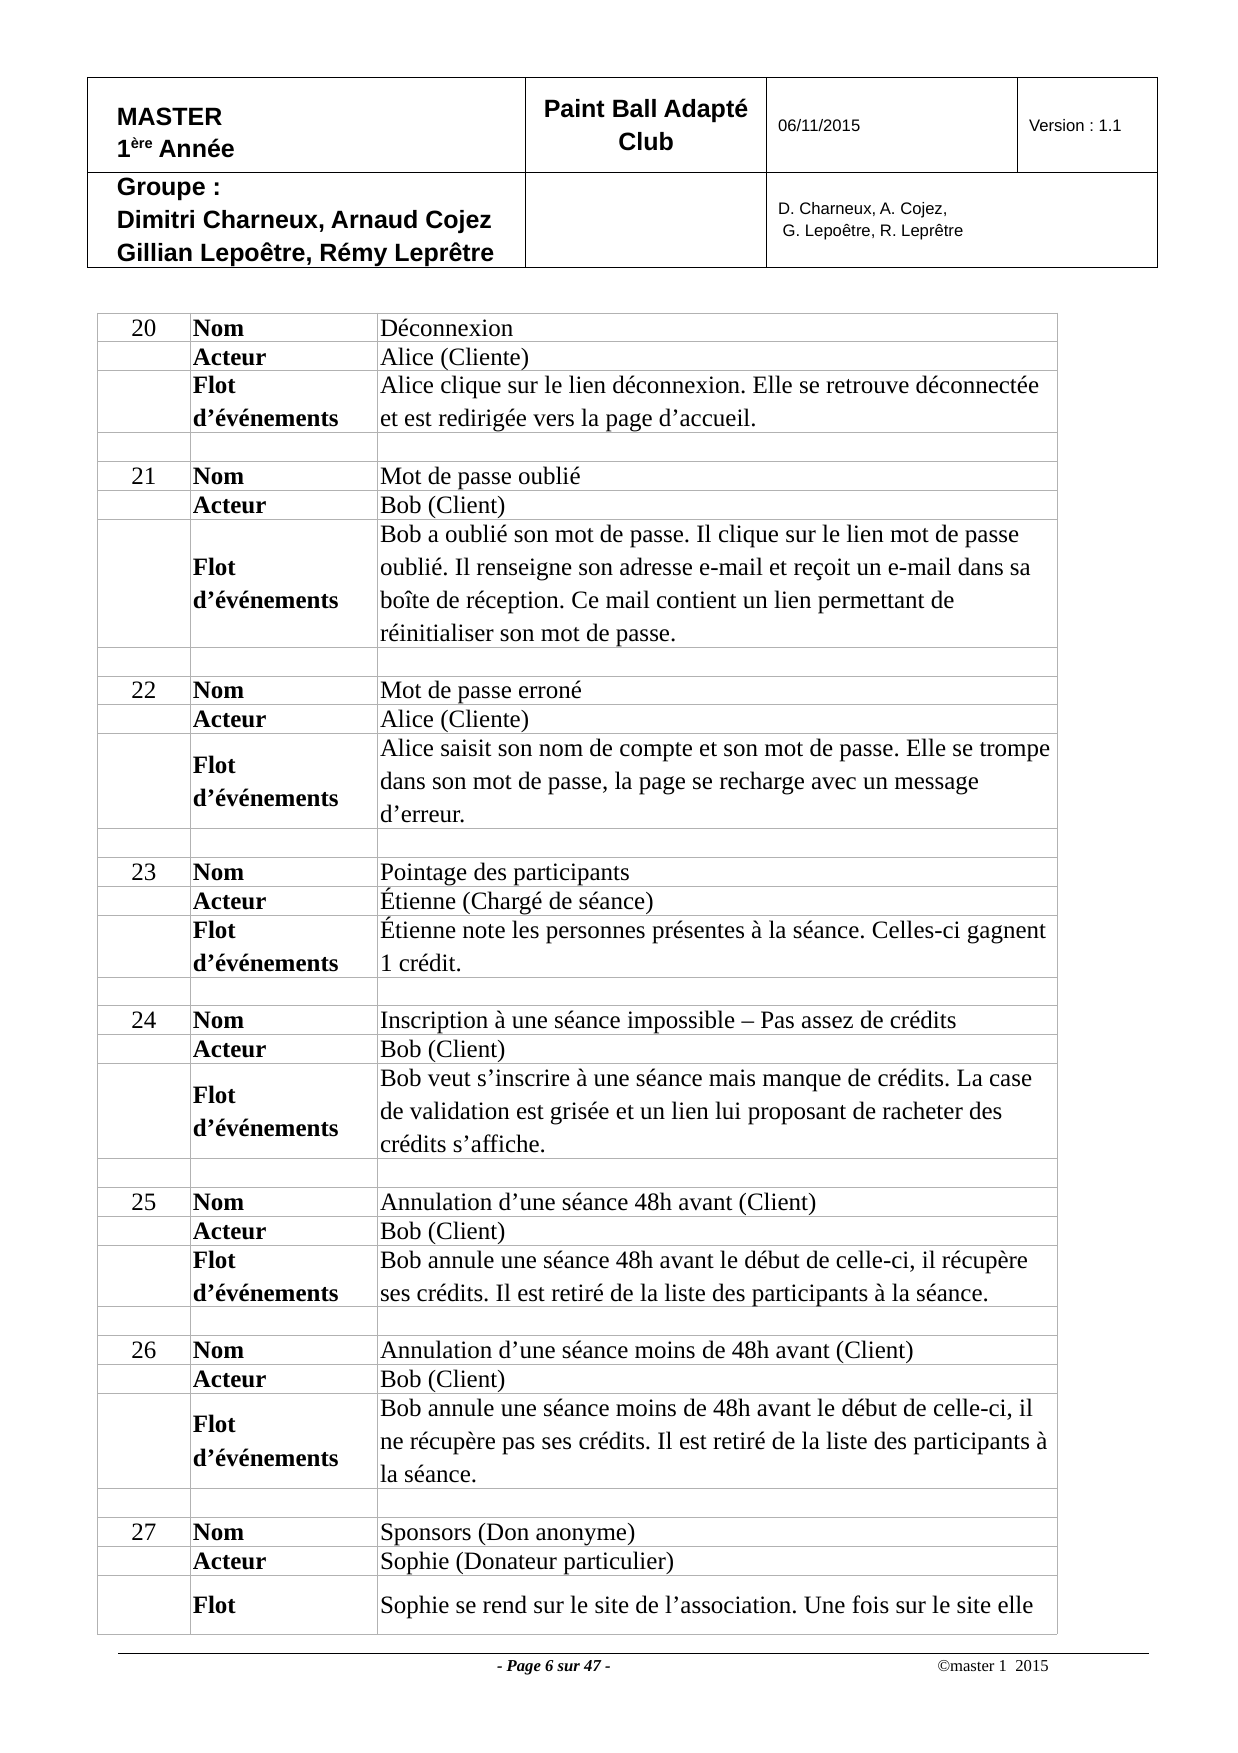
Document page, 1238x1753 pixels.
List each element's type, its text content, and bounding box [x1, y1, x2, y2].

table_cell [98, 1217, 190, 1244]
table_cell Nom [191, 314, 377, 341]
table_cell 21 [98, 462, 190, 490]
table_cell Sophie se rend sur le site de l’association. Une fois sur le site elle [378, 1576, 1057, 1634]
table_cell Acteur [191, 1035, 377, 1063]
table_cell [98, 1489, 190, 1517]
table_cell [98, 1547, 190, 1574]
table_cell [191, 829, 377, 857]
table_cell Étienne (Chargé de séance) [378, 887, 1057, 915]
table_cell [98, 1576, 190, 1634]
table_cell Nom [191, 677, 377, 704]
table_cell 27 [98, 1518, 190, 1546]
table_cell 20 [98, 314, 190, 341]
table_cell Flot [191, 1576, 377, 1634]
table_cell Flot d’événements [191, 520, 377, 647]
table_cell Alice (Cliente) [378, 342, 1057, 370]
table_cell [98, 1159, 190, 1187]
table_cell [98, 829, 190, 857]
table_cell 23 [98, 858, 190, 886]
table_cell Nom [191, 462, 377, 490]
table_cell [378, 1489, 1057, 1517]
table_cell Bob (Client) [378, 1217, 1057, 1244]
table_cell [378, 433, 1057, 461]
table_cell [191, 1159, 377, 1187]
table_cell [98, 520, 190, 647]
table_cell Mot de passe oublié [378, 462, 1057, 490]
table_cell [98, 371, 190, 432]
table_cell Bob (Client) [378, 1035, 1057, 1063]
table_cell Nom [191, 1188, 377, 1216]
table_cell Alice saisit son nom de compte et son mot de passe. Elle se trompe dans son mot de passe, la page se recharge avec un message d’erreur. [378, 734, 1057, 828]
table_cell Acteur [191, 1365, 377, 1393]
table_cell [98, 1365, 190, 1393]
table_cell Bob veut s’inscrire à une séance mais manque de crédits. La case de validation est grisée et un lien lui proposant de racheter des crédits s’affiche. [378, 1064, 1057, 1158]
table_cell Flot d’événements [191, 734, 377, 828]
table_cell [98, 1246, 190, 1306]
table_cell Bob annule une séance 48h avant le début de celle-ci, il récupère ses crédits. Il est retiré de la liste des participants à la séance. [378, 1246, 1057, 1306]
table_cell Acteur [191, 1217, 377, 1244]
table_cell [98, 916, 190, 977]
table_cell Étienne note les personnes présentes à la séance. Celles-ci gagnent 1 crédit. [378, 916, 1057, 977]
table_cell Alice clique sur le lien déconnexion. Elle se retrouve déconnectée et est redirigée vers la page d’accueil. [378, 371, 1057, 432]
table_cell 24 [98, 1006, 190, 1034]
table_cell Acteur [191, 1547, 377, 1574]
table_cell Sponsors (Don anonyme) [378, 1518, 1057, 1546]
table_cell Bob a oublié son mot de passe. Il clique sur le lien mot de passe oublié. Il renseigne son adresse e-mail et reçoit un e-mail dans sa boîte de réception. Ce mail contient un lien permettant de réinitialiser son mot de passe. [378, 520, 1057, 647]
table_cell [191, 433, 377, 461]
table_cell Acteur [191, 491, 377, 519]
table_cell [378, 1159, 1057, 1187]
table_cell Flot d’événements [191, 1246, 377, 1306]
table_cell [378, 648, 1057, 676]
table_cell [98, 1064, 190, 1158]
table_cell Acteur [191, 887, 377, 915]
table_cell [378, 829, 1057, 857]
table_cell [98, 648, 190, 676]
table_cell [98, 342, 190, 370]
table_cell Flot d’événements [191, 1064, 377, 1158]
table_cell Acteur [191, 342, 377, 370]
table_cell [191, 1489, 377, 1517]
table_cell [191, 1307, 377, 1335]
table_cell [378, 1307, 1057, 1335]
table_cell Nom [191, 1518, 377, 1546]
table_cell Annulation d’une séance moins de 48h avant (Client) [378, 1336, 1057, 1364]
table_cell Nom [191, 858, 377, 886]
table_cell Bob annule une séance moins de 48h avant le début de celle-ci, il ne récupère pas ses crédits. Il est retiré de la liste des participants à la séance. [378, 1394, 1057, 1488]
table_cell Inscription à une séance impossible – Pas assez de crédits [378, 1006, 1057, 1034]
table_cell Flot d’événements [191, 1394, 377, 1488]
table_cell [98, 887, 190, 915]
table_cell [191, 978, 377, 1005]
table_cell [378, 978, 1057, 1005]
table_cell [98, 705, 190, 733]
table_cell [98, 491, 190, 519]
table_cell [191, 648, 377, 676]
table_cell Flot d’événements [191, 371, 377, 432]
table_cell Acteur [191, 705, 377, 733]
table_cell [98, 1307, 190, 1335]
table_cell Sophie (Donateur particulier) [378, 1547, 1057, 1574]
table_cell 26 [98, 1336, 190, 1364]
table_cell Pointage des participants [378, 858, 1057, 886]
table_cell Nom [191, 1336, 377, 1364]
table_cell Flot d’événements [191, 916, 377, 977]
table_cell Nom [191, 1006, 377, 1034]
table_cell 25 [98, 1188, 190, 1216]
table_cell Mot de passe erroné [378, 677, 1057, 704]
table_cell Bob (Client) [378, 491, 1057, 519]
table_cell 22 [98, 677, 190, 704]
table_cell Alice (Cliente) [378, 705, 1057, 733]
table_cell [98, 734, 190, 828]
table_cell Déconnexion [378, 314, 1057, 341]
table_cell [98, 1035, 190, 1063]
table_cell [98, 1394, 190, 1488]
table_cell Bob (Client) [378, 1365, 1057, 1393]
table_cell [98, 433, 190, 461]
table_cell [98, 978, 190, 1005]
table_cell Annulation d’une séance 48h avant (Client) [378, 1188, 1057, 1216]
